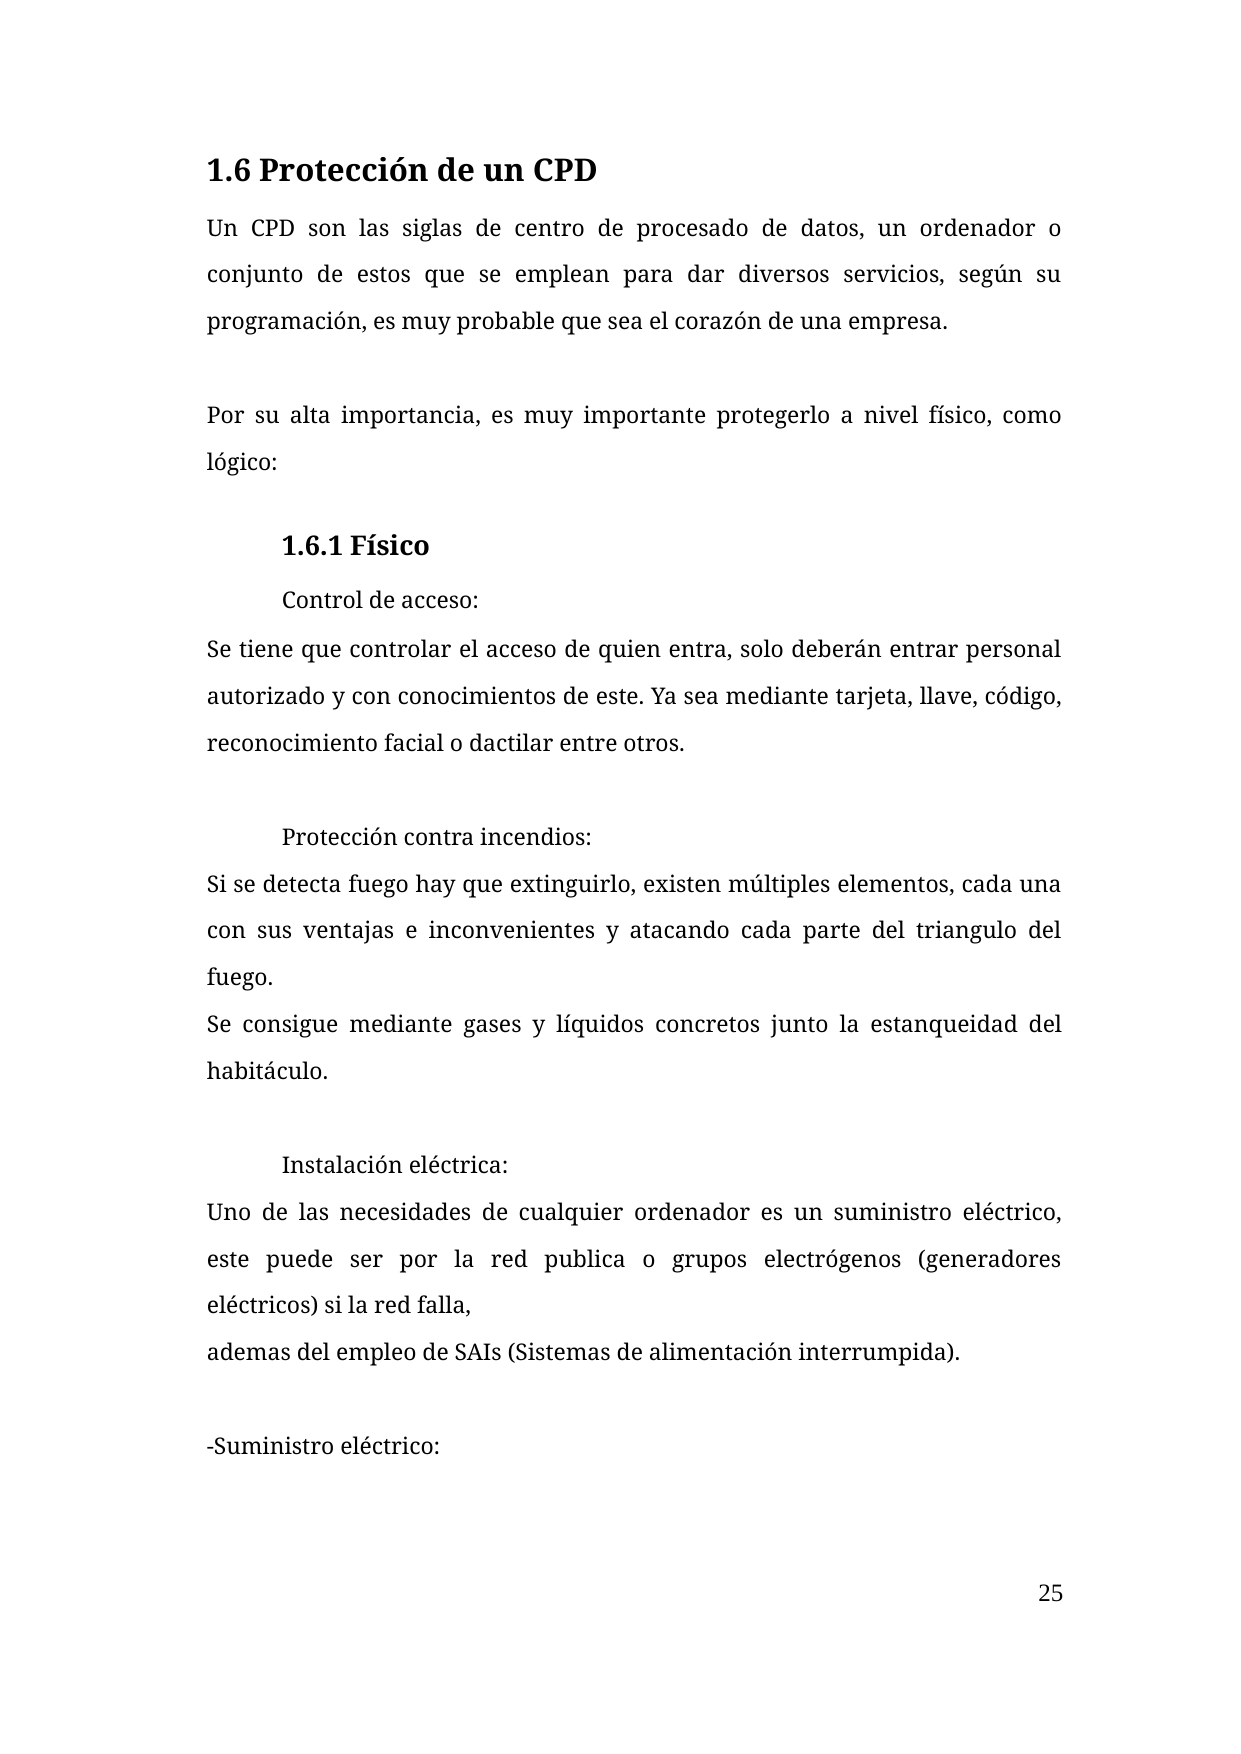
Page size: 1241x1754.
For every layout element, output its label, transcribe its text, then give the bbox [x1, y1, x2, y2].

text -Suministro eléctrico: [207, 1430, 1063, 1461]
text Instalación eléctrica: [207, 1149, 1063, 1180]
text Control de acceso: [207, 582, 1063, 616]
text Un CPD son las siglas de centro de procesado de datos, un ordenador o conjunto de estos que se emplean para dar diversos servicios, según su programación, es muy probable que sea el corazón de una empresa. [207, 211, 1063, 336]
text Protección contra incendios: [207, 821, 1063, 852]
text Se tiene que controlar el acceso de quien entra, solo deberán entrar personal autorizado y con conocimientos de este. Ya sea mediante tarjeta, llave, código, reconocimiento facial o dactilar entre otros. [207, 633, 1063, 758]
text Por su alta importancia, es muy importante protegerlo a nivel físico, como lógico: [207, 399, 1063, 477]
text ademas del empleo de SAIs (Sistemas de alimentación interrumpida). [207, 1336, 1063, 1367]
text Se consigue mediante gases y líquidos concretos junto la estanqueidad del habitáculo. [207, 1008, 1063, 1086]
text 1.6 Protección de un CPD [207, 148, 1063, 190]
text Si se detecta fuego hay que extinguirlo, existen múltiples elementos, cada una con sus ventajas e inconvenientes y atacando cada parte del triangulo del fuego. [207, 867, 1063, 992]
text Uno de las necesidades de cualquier ordenador es un suministro eléctrico, este puede ser por la red publica o grupos electrógenos (generadores eléctricos) si la red falla, [207, 1196, 1063, 1321]
text 1.6.1 Físico [207, 527, 1063, 564]
